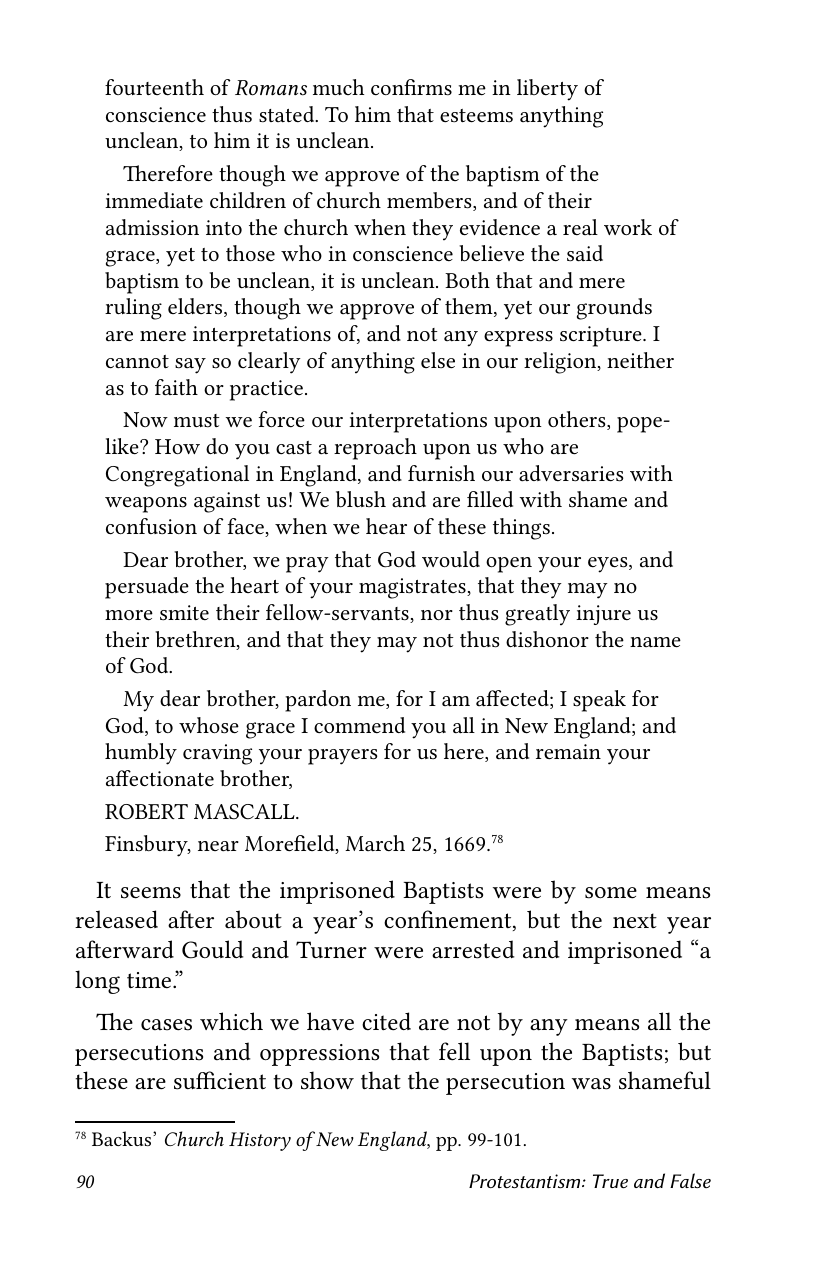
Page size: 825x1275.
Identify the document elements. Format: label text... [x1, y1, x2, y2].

text My dear brother, pardon me, for I am affected; I speak for God, to whose grace I commend you all in New England; and humbly craving your prayers for us here, and remain your affectionate brother, [105, 686, 682, 792]
text Therefore though we approve of the baptism of the immediate children of church members, and of their admission into the church when they evidence a real work of grace, yet to those who in conscience believe the said baptism to be unclean, it is unclean. Both that and mere ruling elders, though we approve of them, yet our grounds are mere interpretations of, and not any express scripture. I cannot say so clearly of anything else in our religion, neither as to faith or practice. [105, 161, 682, 401]
text It seems that the imprisoned Baptists were by some means released after about a year’s confinement, but the next year afterward Gould and Turner were arrested and imprisoned “a long time.” [75, 876, 712, 994]
text The cases which we have cited are not by any means all the persecutions and oppressions that fell upon the Baptists; but these are sufficient to show that the persecution was shameful [75, 1008, 712, 1096]
text Now must we force our interpretations upon others, pope-like? How do you cast a reproach upon us who are Congregational in England, and furnish our adversaries with weapons against us! We blush and are filled with shame and confusion of face, when we hear of these things. [105, 407, 682, 540]
text Backus’ Church History of New England, pp. 99-101. [75, 1128, 712, 1152]
text fourteenth of Romans much confirms me in liberty of conscience thus stated. To him that esteems anything unclean, to him it is unclean. [105, 75, 682, 154]
text Finsbury, near Morefield, March 25, 1669. [105, 831, 682, 857]
text ROBERT MASCALL. [105, 798, 682, 825]
text Dear brother, we pray that God would open your eyes, and persuade the heart of your magistrates, that they may no more smite their fellow-servants, nor thus greatly injure us their brethren, and that they may not thus dishonor the name of God. [105, 546, 682, 679]
